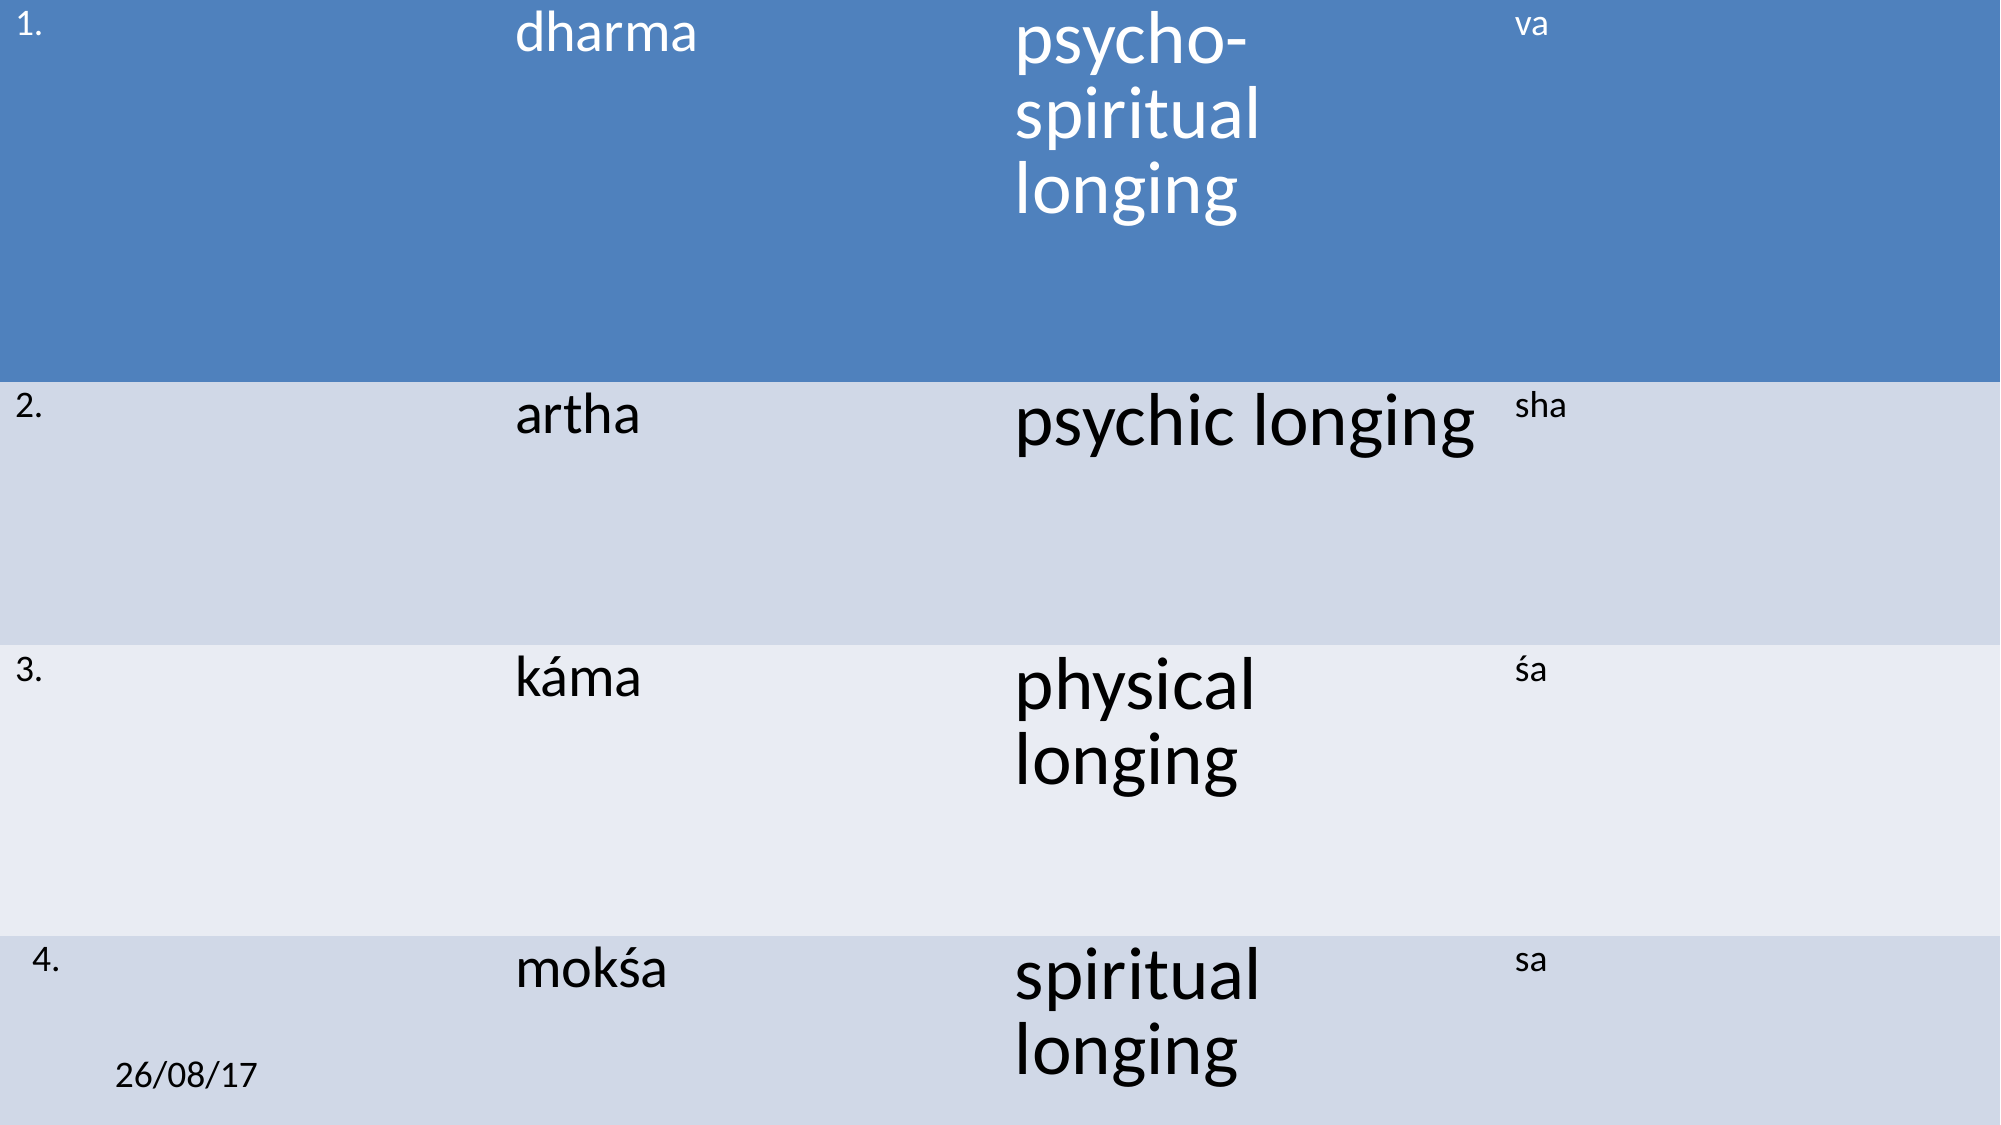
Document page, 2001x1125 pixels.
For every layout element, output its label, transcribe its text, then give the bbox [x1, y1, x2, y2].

table_cell 3. [0, 645, 500, 936]
table_header psycho-spiritual longing [1000, 0, 1500, 382]
table_cell mokśa [500, 936, 1000, 1125]
table_cell śa [1500, 645, 2000, 936]
table_header va [1500, 0, 2000, 382]
table_header 1. [0, 0, 500, 382]
table_cell 4. [0, 936, 500, 1125]
table_cell sha [1500, 382, 2000, 645]
table_cell sa [1500, 936, 2000, 1125]
slide_number 26/08/17 [99, 1042, 567, 1103]
table_cell artha [500, 382, 1000, 645]
table_header dharma [500, 0, 1000, 382]
table_cell káma [500, 645, 1000, 936]
table_cell physical longing [1000, 645, 1500, 936]
table_cell psychic longing [1000, 382, 1500, 645]
table_cell spiritual longing [1000, 936, 1500, 1125]
table_cell 2. [0, 382, 500, 645]
